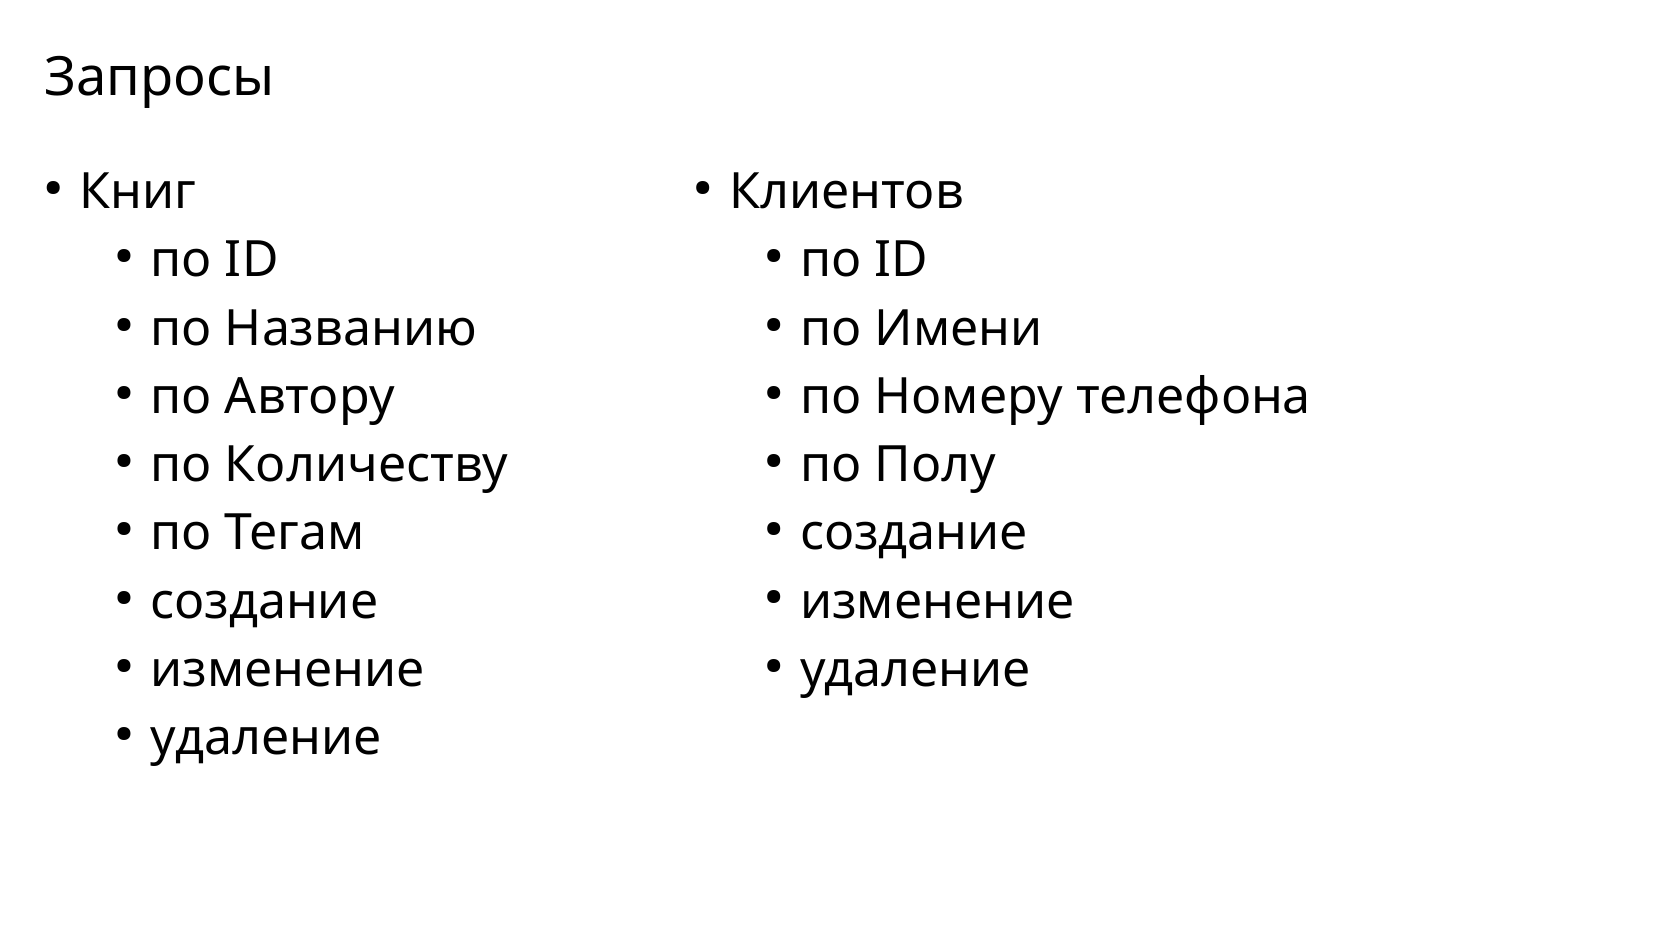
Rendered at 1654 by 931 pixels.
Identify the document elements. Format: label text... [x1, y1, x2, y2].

text_box Книг по ID по Названию по Автору по Количеству по Тегам создание изменение удаление [29, 147, 562, 714]
text_box Клиентов по ID по Имени по Номеру телефона по Полу создание изменение удаление [679, 147, 1388, 714]
text_box Запросы [29, 29, 1625, 119]
